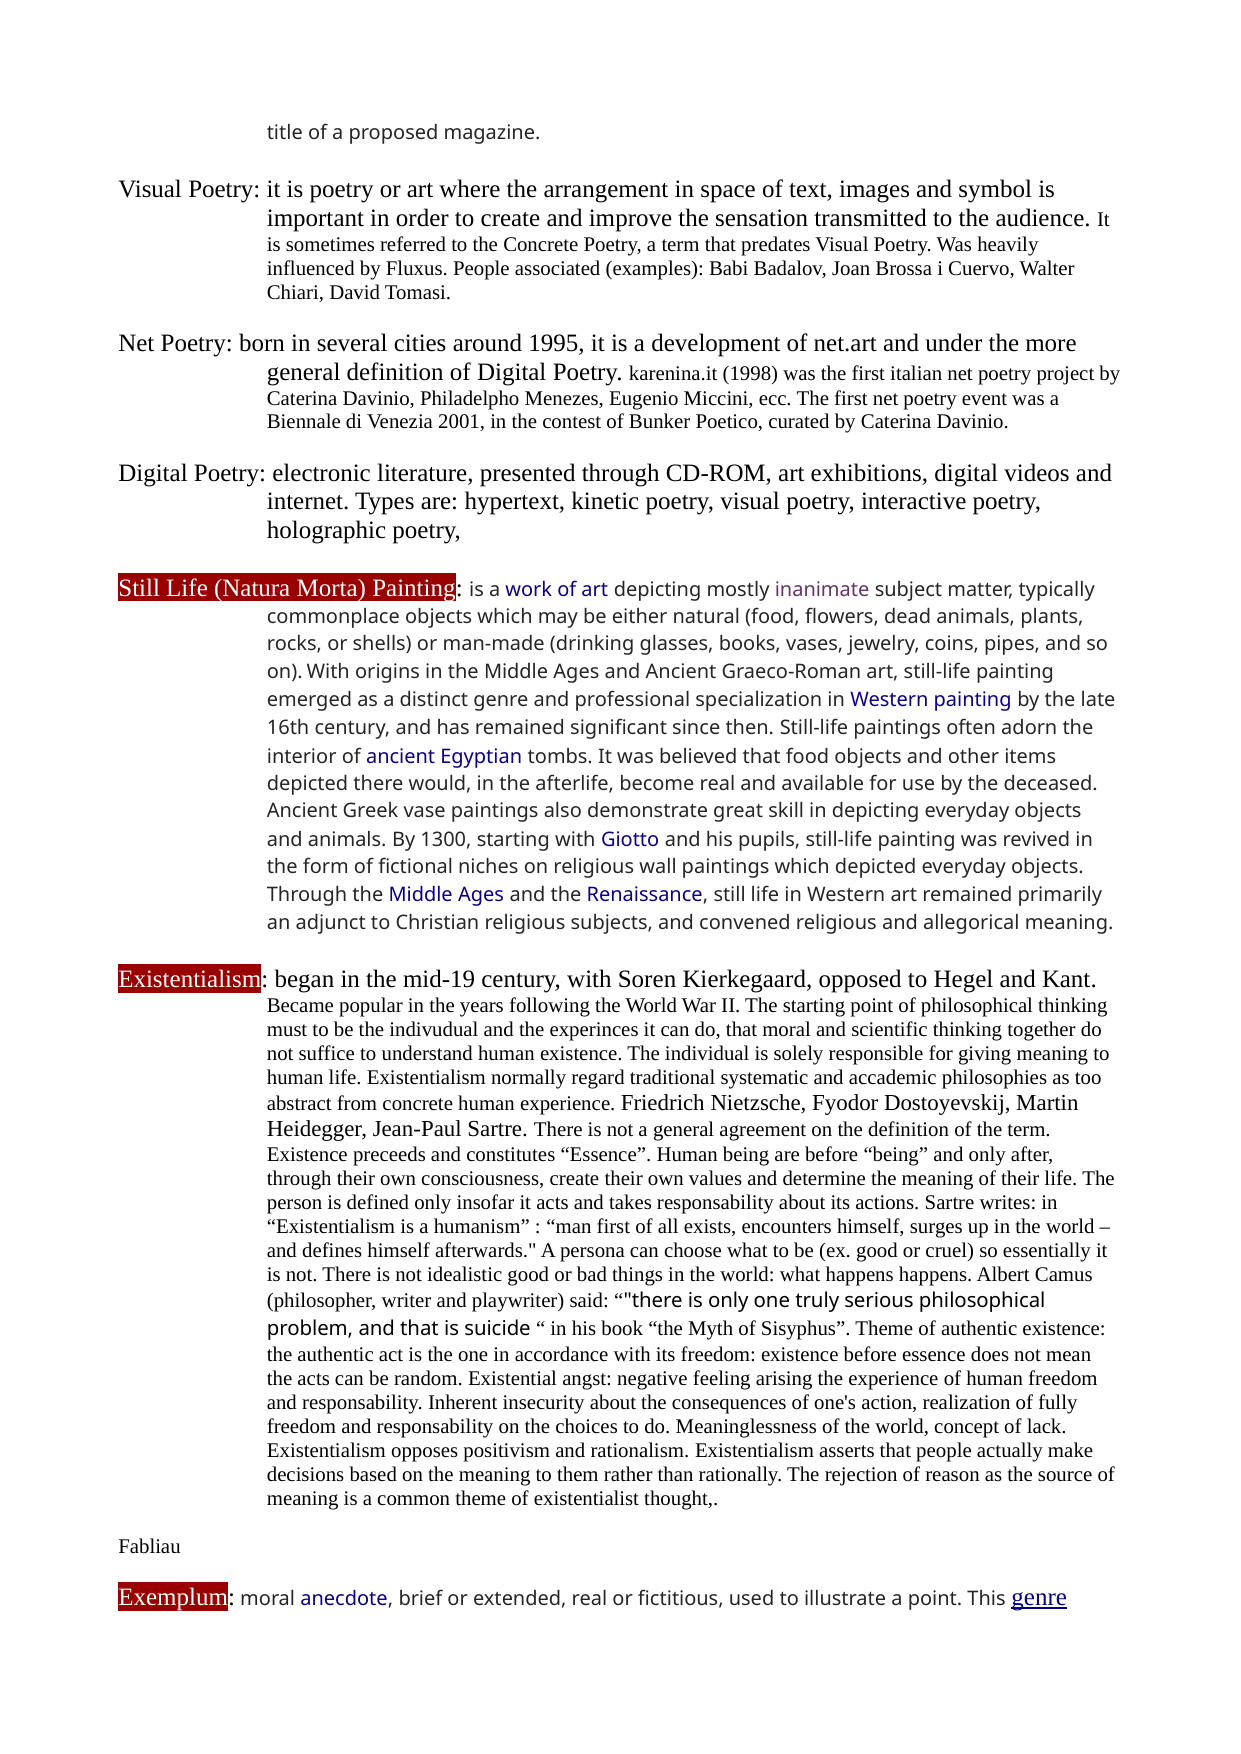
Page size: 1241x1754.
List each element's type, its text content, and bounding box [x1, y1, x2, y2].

text Digital Poetry: electronic literature, presented through CD-ROM, art exhibitions, digital videos and internet. Types are: hypertext, kinetic poetry, visual poetry, interactive poetry, holographic poetry, [118, 458, 1122, 544]
text Exemplum: moral anecdote, brief or extended, real or fictitious, used to illustrate a point. This genre [118, 1582, 1122, 1611]
text title of a proposed magazine. [118, 118, 1122, 145]
text Net Poetry: born in several cities around 1995, it is a development of net.art and under the more general definition of Digital Poetry. karenina.it (1998) was the first italian net poetry project by Caterina Davinio, Philadelpho Menezes, Eugenio Miccini, ecc. The first net poetry event was a Biennale di Venezia 2001, in the contest of Bunker Poetico, curated by Caterina Davinio. [118, 328, 1122, 433]
text Fabliau [118, 1534, 1122, 1558]
text Still Life (Natura Morta) Painting: is a work of art depicting mostly inanimate subject matter, typically commonplace objects which may be either natural (food, flowers, dead animals, plants, rocks, or shells) or man-made (drinking glasses, books, vases, jewelry, coins, pipes, and so on). With origins in the Middle Ages and Ancient Graeco-Roman art, still-life painting emerged as a distinct genre and professional specialization in Western painting by the late 16th century, and has remained significant since then. Still-life paintings often adorn the interior of ancient Egyptian tombs. It was believed that food objects and other items depicted there would, in the afterlife, become real and available for use by the deceased. Ancient Greek vase paintings also demonstrate great skill in depicting everyday objects and animals. By 1300, starting with Giotto and his pupils, still-life painting was revived in the form of fictional niches on religious wall paintings which depicted everyday objects. Through the Middle Ages and the Renaissance, still life in Western art remained primarily an adjunct to Christian religious subjects, and convened religious and allegorical meaning. [118, 573, 1122, 935]
text Visual Poetry: it is poetry or art where the arrangement in space of text, images and symbol is important in order to create and improve the sensation transmitted to the audience. It is sometimes referred to the Concrete Poetry, a term that predates Visual Poetry. Was heavily influenced by Fluxus. People associated (examples): Babi Badalov, Joan Brossa i Cuervo, Walter Chiari, David Tomasi. [118, 174, 1122, 304]
text Existentialism: began in the mid-19 century, with Soren Kierkegaard, opposed to Hegel and Kant. Became popular in the years following the World War II. The starting point of philosophical thinking must to be the indivudual and the experinces it can do, that moral and scientific thinking together do not suffice to understand human existence. The individual is solely responsible for giving meaning to human life. Existentialism normally regard traditional systematic and accademic philosophies as too abstract from concrete human experience. Friedrich Nietzsche, Fyodor Dostoyevskij, Martin Heidegger, Jean-Paul Sartre. There is not a general agreement on the definition of the term. Existence preceeds and constitutes “Essence”. Human being are before “being” and only after, through their own consciousness, create their own values and determine the meaning of their life. The person is defined only insofar it acts and takes responsability about its actions. Sartre writes: in “Existentialism is a humanism” : “man first of all exists, encounters himself, surges up in the world – and defines himself afterwards." A persona can choose what to be (ex. good or cruel) so essentially it is not. There is not idealistic good or bad things in the world: what happens happens. Albert Camus (philosopher, writer and playwriter) said: “"there is only one truly serious philosophical problem, and that is suicide “ in his book “the Myth of Sisyphus”. Theme of authentic existence: the authentic act is the one in accordance with its freedom: existence before essence does not mean the acts can be random. Existential angst: negative feeling arising the experience of human freedom and responsability. Inherent insecurity about the consequences of one's action, realization of fully freedom and responsability on the choices to do. Meaninglessness of the world, concept of lack. Existentialism opposes positivism and rationalism. Existentialism asserts that people actually make decisions based on the meaning to them rather than rationally. The rejection of reason as the source of meaning is a common theme of existentialist thought,. [118, 964, 1122, 1510]
